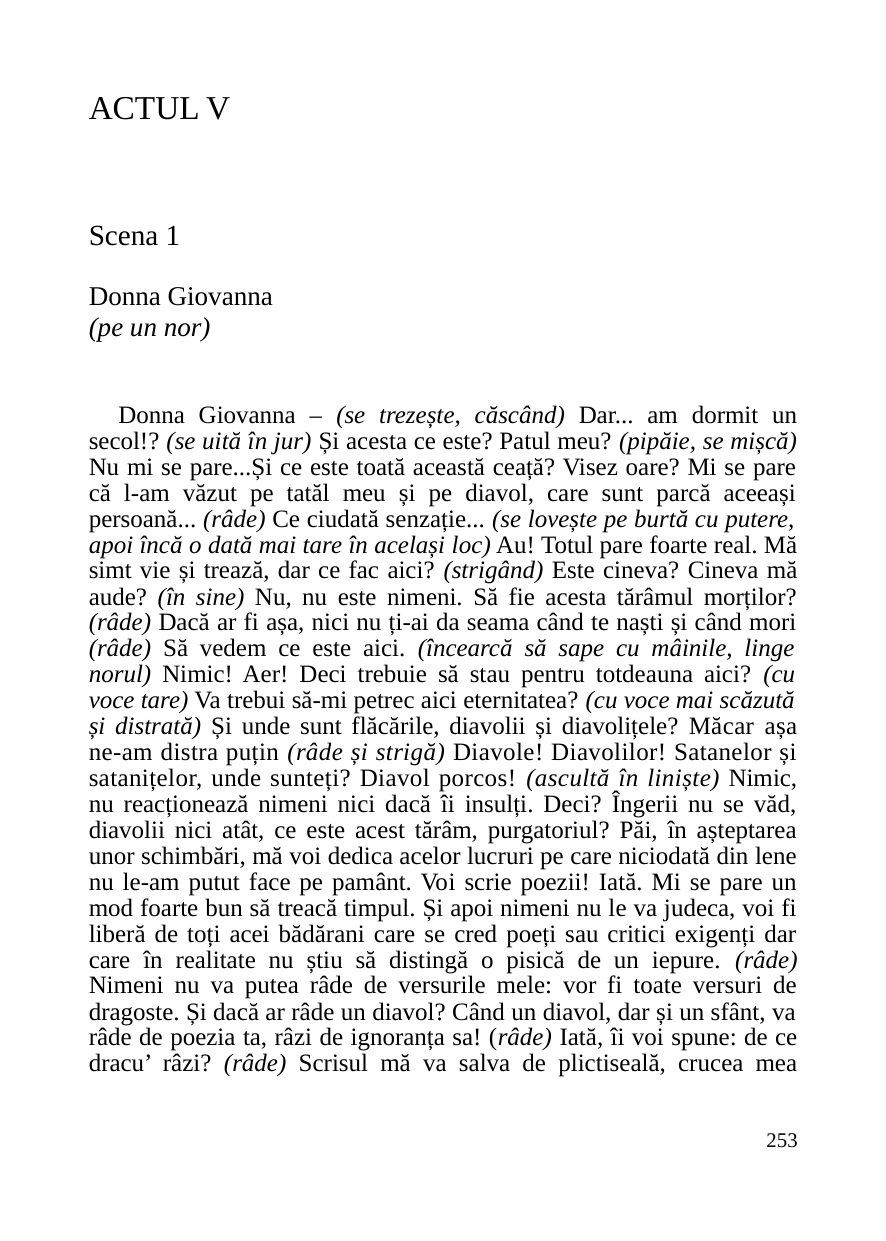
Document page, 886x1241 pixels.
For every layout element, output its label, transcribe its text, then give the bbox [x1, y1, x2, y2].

text Donna Giovanna [88, 280, 797, 311]
subtitle ACTUL V [88, 88, 797, 127]
text Scena 1 [88, 218, 797, 251]
text (pe un nor) [88, 311, 797, 342]
text Donna Giovanna – (se trezește, căscând) Dar... am dormit un secol!? (se uită în jur) Și acesta ce este? Patul meu? (pipăie, se mișcă) Nu mi se pare...Și ce este toată această ceață? Visez oare? Mi se pare că l-am văzut pe tatăl meu și pe diavol, care sunt parcă aceeași persoană... (râde) Ce ciudată senzație... (se lovește pe burtă cu putere, apoi încă o dată mai tare în același loc) Au! Totul pare foarte real. Mă simt vie și trează, dar ce fac aici? (strigând) Este cineva? Cineva mă aude? (în sine) Nu, nu este nimeni. Să fie acesta tărâmul morților? (râde) Dacă ar fi așa, nici nu ți-ai da seama când te naști și când mori (râde) Să vedem ce este aici. (încearcă să sape cu mâinile, linge norul) Nimic! Aer! Deci trebuie să stau pentru totdeauna aici? (cu voce tare) Va trebui să-mi petrec aici eternitatea? (cu voce mai scăzută și distrată) Și unde sunt flăcările, diavolii și diavolițele? Măcar așa ne-am distra puțin (râde și strigă) Diavole! Diavolilor! Satanelor și satanițelor, unde sunteți? Diavol porcos! (ascultă în liniște) Nimic, nu reacționează nimeni nici dacă îi insulți. Deci? Îngerii nu se văd, diavolii nici atât, ce este acest tărâm, purgatoriul? Păi, în așteptarea unor schimbări, mă voi dedica acelor lucruri pe care niciodată din lene nu le-am putut face pe pamânt. Voi scrie poezii! Iată. Mi se pare un mod foarte bun să treacă timpul. Și apoi nimeni nu le va judeca, voi fi liberă de toți acei bădărani care se cred poeți sau critici exigenți dar care în realitate nu știu să distingă o pisică de un iepure. (râde) Nimeni nu va putea râde de versurile mele: vor fi toate versuri de dragoste. Și dacă ar râde un diavol? Când un diavol, dar și un sfânt, va râde de poezia ta, râzi de ignoranța sa! (râde) Iată, îi voi spune: de ce dracu’ râzi? (râde) Scrisul mă va salva de plictiseală, crucea mea [88, 400, 797, 1077]
